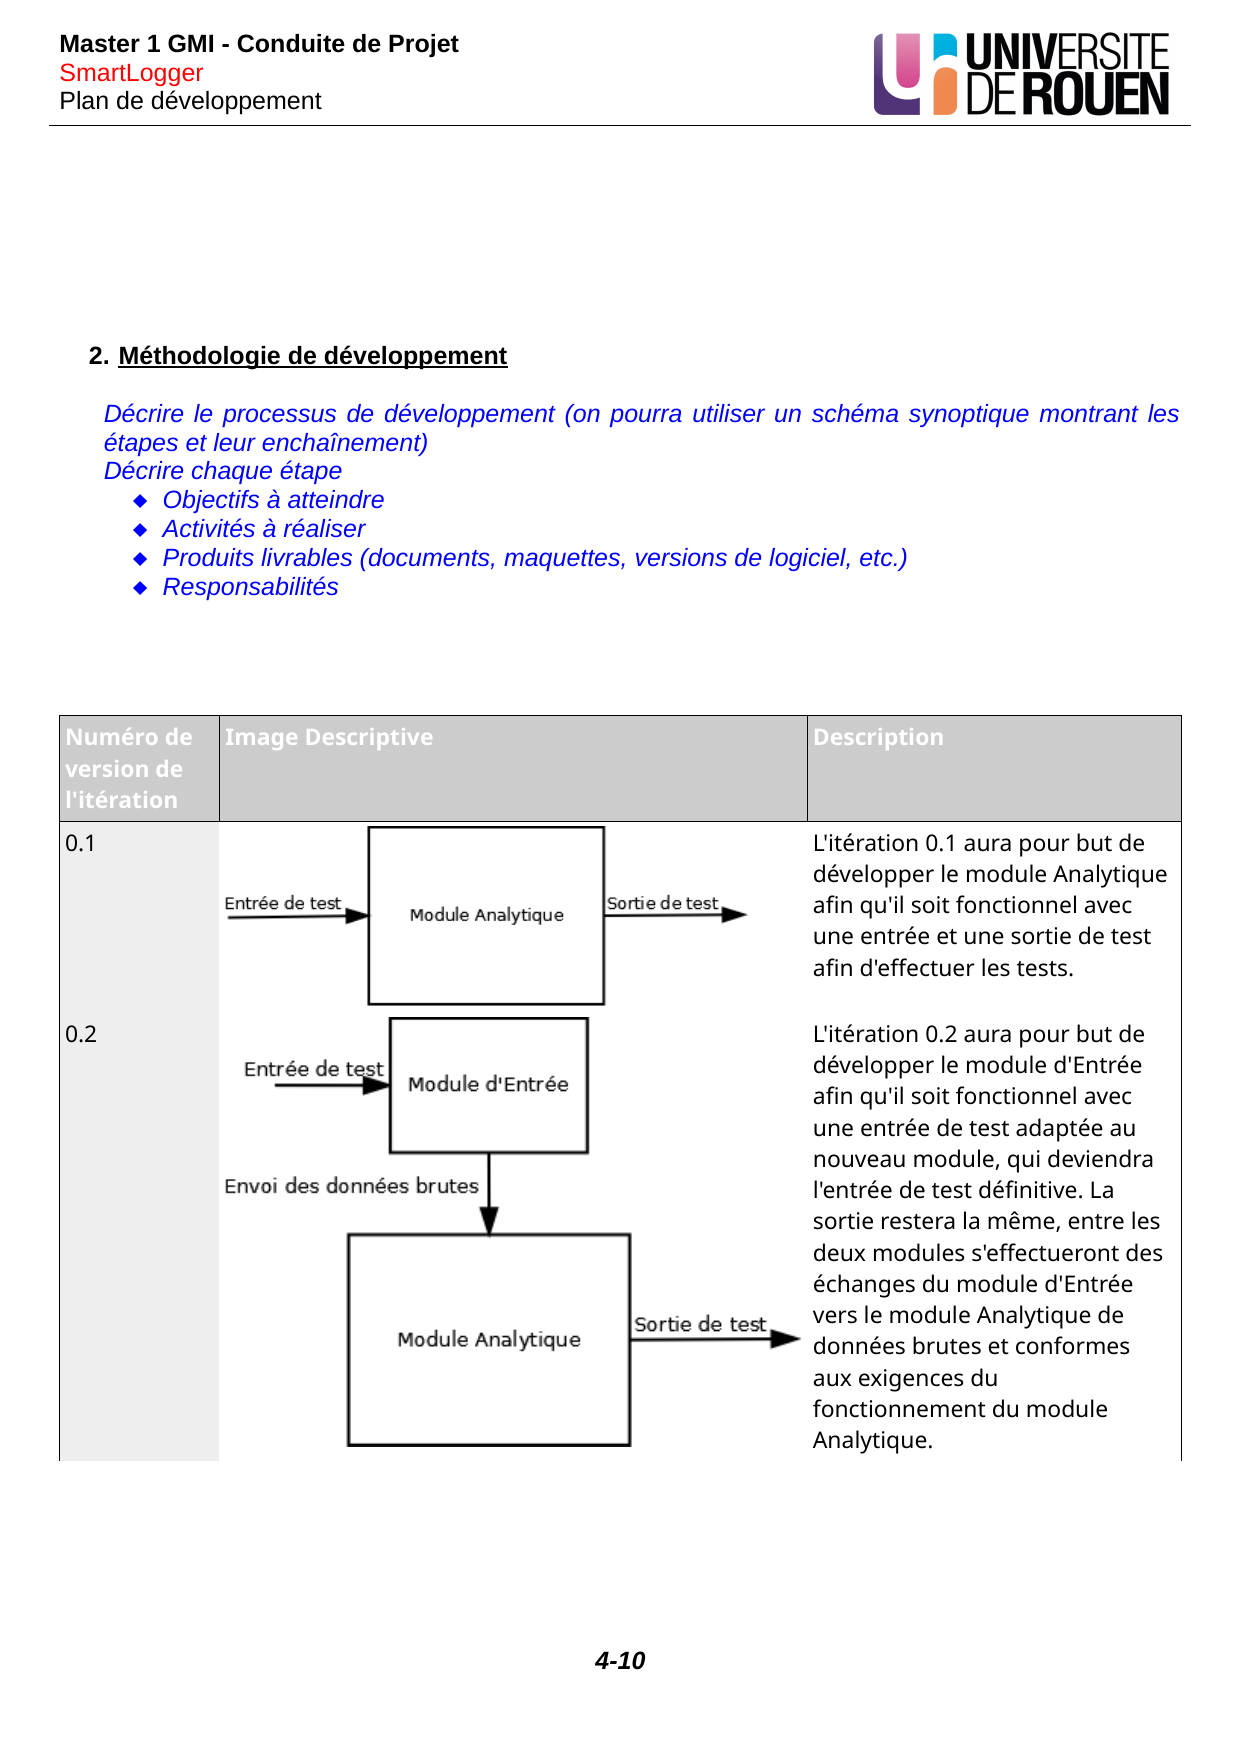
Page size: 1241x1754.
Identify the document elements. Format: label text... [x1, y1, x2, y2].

list Responsabilités [133, 572, 1181, 600]
table_cell 0.1 [60, 822, 219, 1012]
picture [225, 1017, 802, 1447]
list Objectifs à atteindre [133, 485, 1181, 514]
table_cell 0.2 [60, 1012, 219, 1461]
table_header Image Descriptive [220, 716, 807, 821]
table_cell L'itération 0.2 aura pour but de développer le module d'Entrée afin qu'il soit fonctionnel avec une entrée de test adaptée au nouveau module, qui deviendra l'entrée de test définitive. La sortie restera la même, entre les deux modules s'effectueront des échanges du module d'Entrée vers le module Analytique de données brutes et conformes aux exigences du fonctionnement du module Analytique. [807, 1012, 1181, 1461]
picture [872, 32, 1170, 118]
table_cell [219, 1012, 807, 1461]
text Décrire chaque étape [103, 456, 1181, 485]
text Décrire le processus de développement (on pourra utiliser un schéma synoptique montrant les étapes et leur enchaînement) [103, 399, 1181, 456]
subtitle Méthodologie de développement [89, 341, 1181, 370]
list Activités à réaliser [133, 514, 1181, 543]
table_header Description [808, 716, 1181, 821]
table_cell [219, 822, 807, 1012]
table_header Numéro de version de l'itération [60, 716, 219, 821]
picture [225, 826, 750, 1007]
table_cell L'itération 0.1 aura pour but de développer le module Analytique afin qu'il soit fonctionnel avec une entrée et une sortie de test afin d'effectuer les tests. [807, 822, 1181, 1012]
list Produits livrables (documents, maquettes, versions de logiciel, etc.) [133, 543, 1181, 572]
